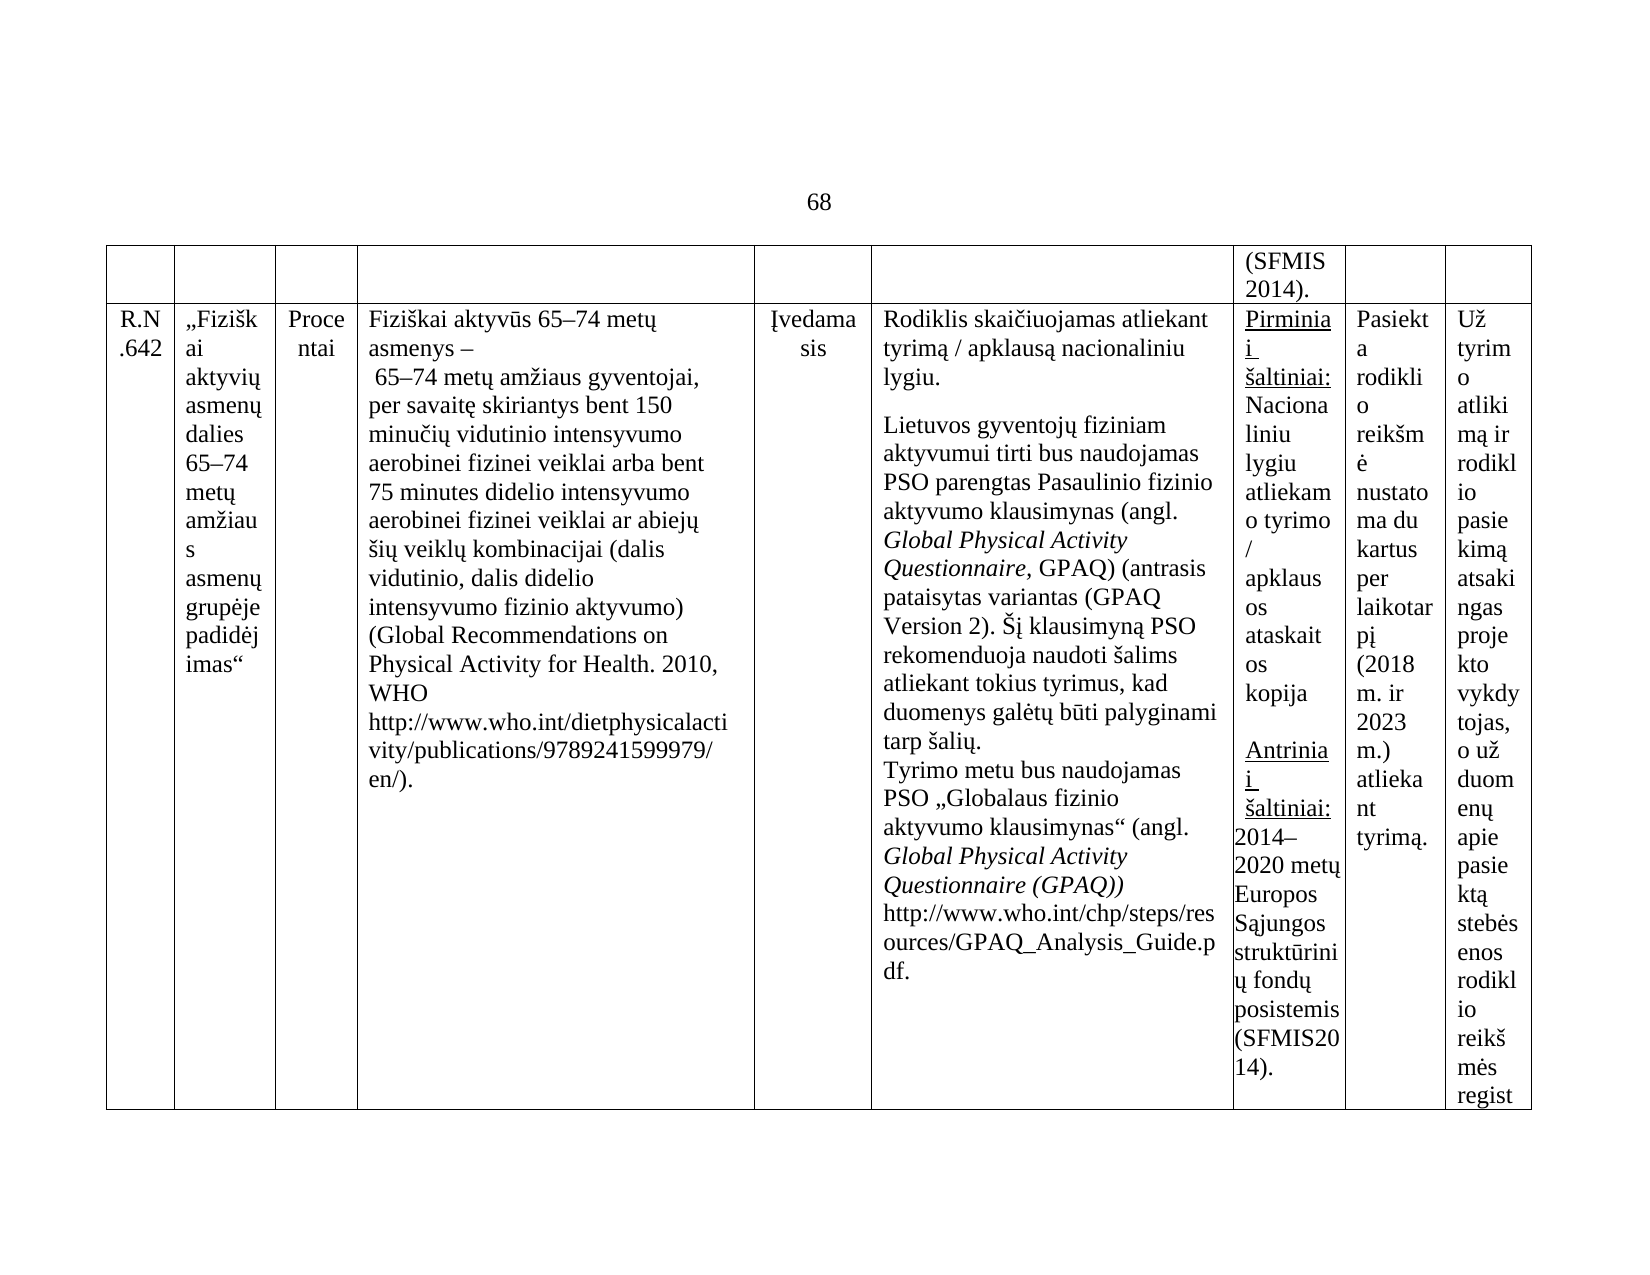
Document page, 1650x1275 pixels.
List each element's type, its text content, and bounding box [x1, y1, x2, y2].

table_cell Pirminiai šaltiniai: Nacionaliniu lygiu atliekamo tyrimo / apklausos ataskaitos kopija Antriniai šaltiniai: 2014–2020 metų Europos Sąjungos struktūrinių fondų posistemis (SFMIS2014). [1234, 304, 1345, 1109]
table_cell (SFMIS2014). [1234, 246, 1345, 303]
table_cell [872, 246, 1233, 303]
table_cell Pasiekta rodiklio reikšmė nustatoma du kartus per laikotarpį (2018 m. ir 2023 m.) atliekant tyrimą. [1346, 304, 1445, 1109]
table_cell [276, 246, 357, 303]
table_cell R.N.642 [107, 304, 174, 1109]
table_cell [1446, 246, 1531, 303]
table_cell Įvedamasis [755, 304, 871, 1109]
table_cell Už tyrimo atlikimą ir rodiklio pasiekimą atsakingas projekto vykdytojas, o už duomenų apie pasiektą stebėsenos rodiklio reikšmės regist [1446, 304, 1531, 1109]
table_cell [755, 246, 871, 303]
table_cell Procentai [276, 304, 357, 1109]
table_cell „Fiziškai aktyvių asmenų dalies 65–74 metų amžiaus asmenų grupėje padidėjimas“ [175, 304, 275, 1109]
table_cell [358, 246, 754, 303]
table_cell Rodiklis skaičiuojamas atliekant tyrimą / apklausą nacionaliniu lygiu. Lietuvos gyventojų fiziniam aktyvumui tirti bus naudojamas PSO parengtas Pasaulinio fizinio aktyvumo klausimynas (angl. Global Physical Activity Questionnaire, GPAQ) (antrasis pataisytas variantas (GPAQ Version 2). Šį klausimyną PSO rekomenduoja naudoti šalims atliekant tokius tyrimus, kad duomenys galėtų būti palyginami tarp šalių. Tyrimo metu bus naudojamas PSO „Globalaus fizinio aktyvumo klausimynas“ (angl. Global Physical Activity Questionnaire (GPAQ)) http://www.who.int/chp/steps/resources/GPAQ_Analysis_Guide.pdf. [872, 304, 1233, 1109]
table_cell [107, 246, 174, 303]
table_cell [175, 246, 275, 303]
table_cell Fiziškai aktyvūs 65–74 metų asmenys – 65–74 metų amžiaus gyventojai, per savaitę skiriantys bent 150 minučių vidutinio intensyvumo aerobinei fizinei veiklai arba bent 75 minutes didelio intensyvumo aerobinei fizinei veiklai ar abiejų šių veiklų kombinacijai (dalis vidutinio, dalis didelio intensyvumo fizinio aktyvumo) (Global Recommendations on Physical Activity for Health. 2010, WHO http://www.who.int/dietphysicalactivity/publications/9789241599979/en/). [358, 304, 754, 1109]
